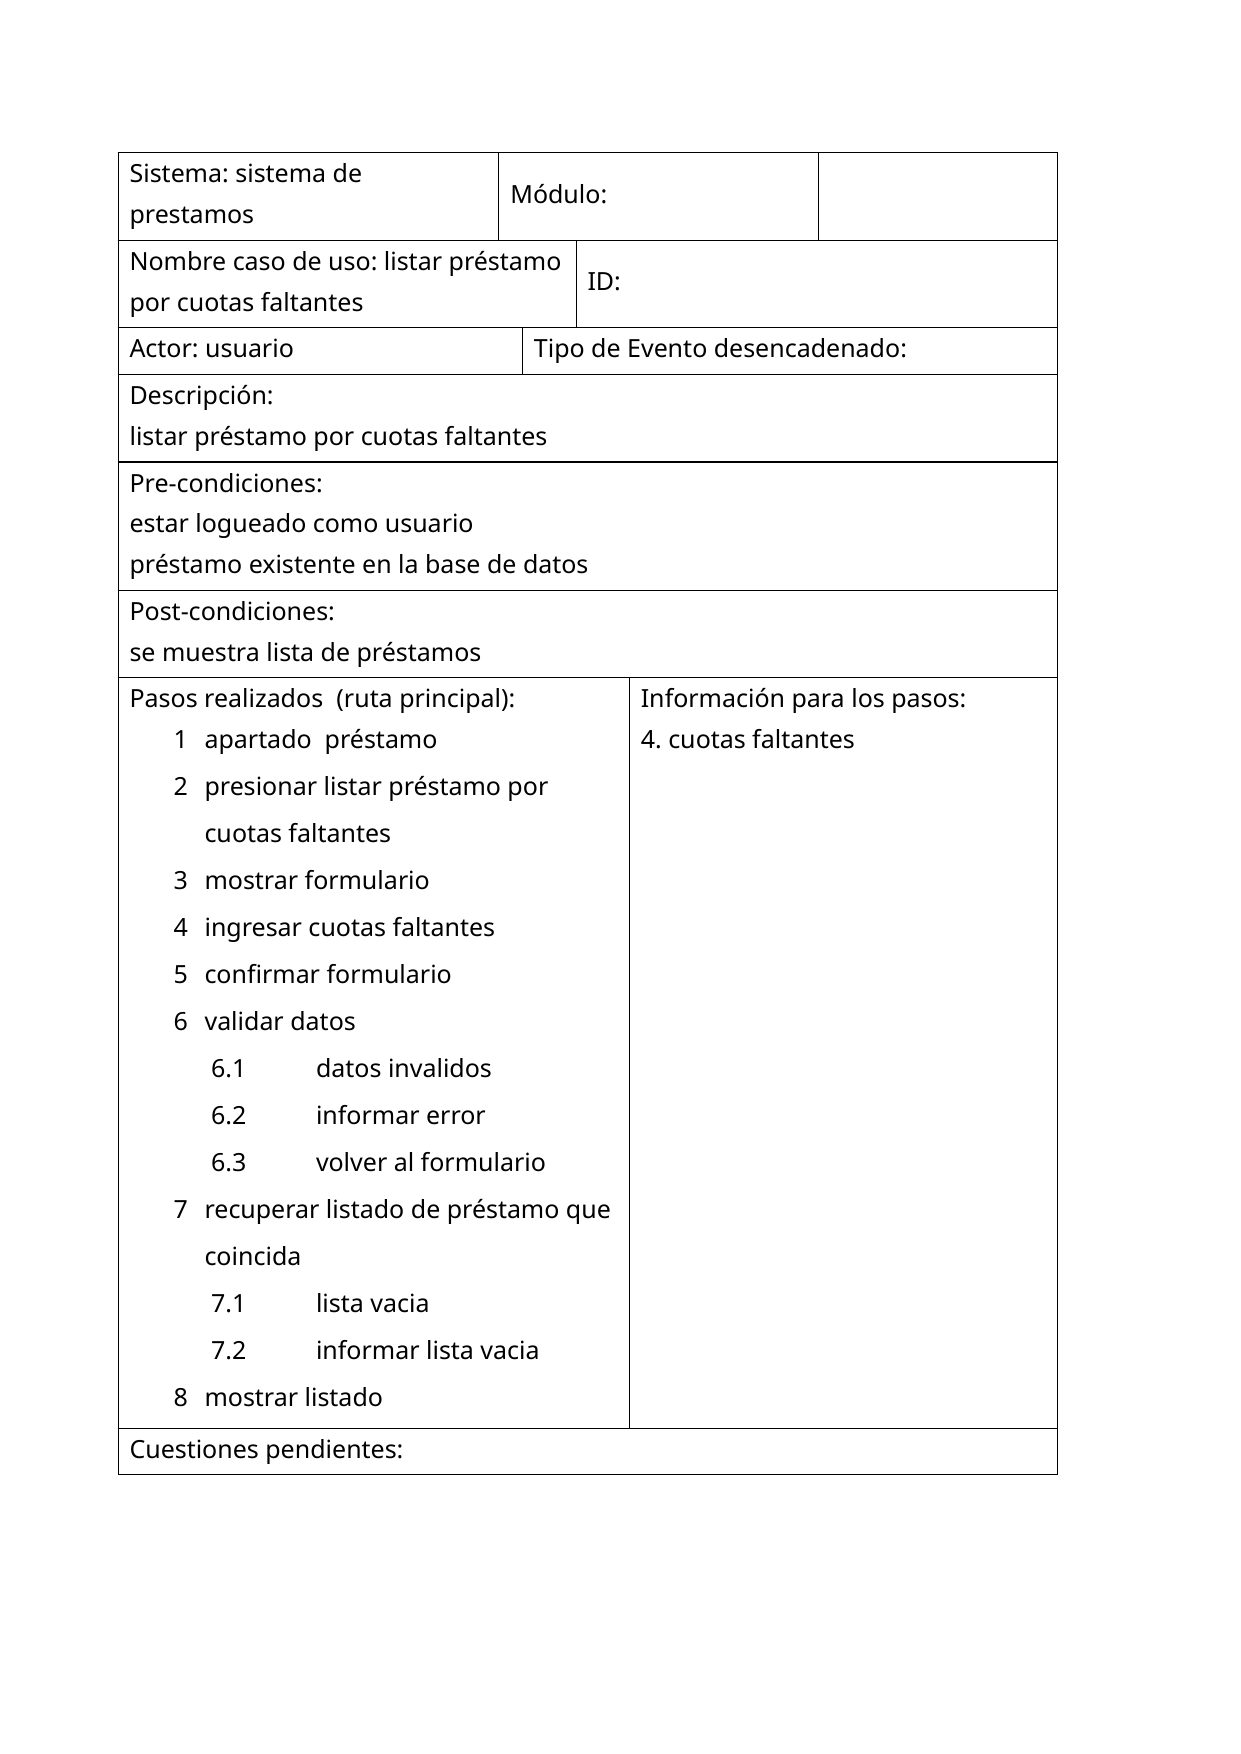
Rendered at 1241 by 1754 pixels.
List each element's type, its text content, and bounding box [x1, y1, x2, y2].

table_cell Nombre caso de uso: listar préstamo por cuotas faltantes [119, 241, 576, 327]
table_cell Pasos realizados (ruta principal): apartado préstamo presionar listar préstamo por cuotas faltantes mostrar formulario ingresar cuotas faltantes confirmar formulario validar datos datos invalidos informar error volver al formulario recuperar listado de préstamo que coincida lista vacia informar lista vacia mostrar listado [119, 678, 629, 1427]
table_header Sistema: sistema de prestamos [119, 153, 498, 240]
table_cell ID: [577, 241, 1057, 327]
table_cell Cuestiones pendientes: [119, 1429, 1057, 1474]
table_cell Actor: usuario [119, 328, 522, 374]
table_header [819, 153, 1057, 240]
table_cell Post-condiciones: se muestra lista de préstamos [119, 591, 1057, 677]
table_cell Información para los pasos: 4. cuotas faltantes [630, 678, 1057, 1427]
table_header Módulo: [499, 153, 818, 240]
table_cell Descripción: listar préstamo por cuotas faltantes [119, 375, 1057, 461]
table_cell Pre-condiciones: estar logueado como usuario préstamo existente en la base de datos [119, 463, 1057, 590]
table_cell Tipo de Evento desencadenado: [523, 328, 1057, 374]
